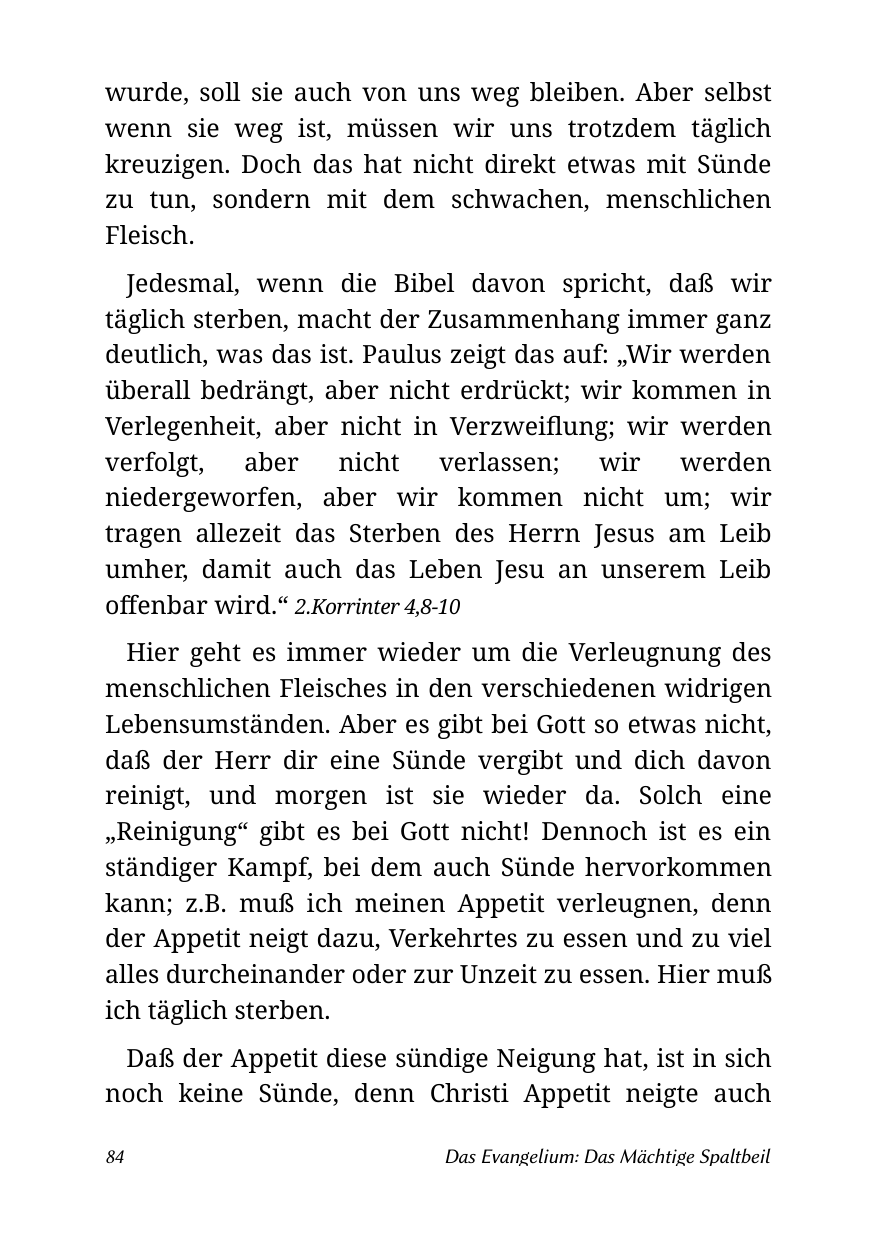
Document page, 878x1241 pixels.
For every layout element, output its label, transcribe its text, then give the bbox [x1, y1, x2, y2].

text Hier geht es immer wieder um die Verleugnung des menschlichen Fleisches in den verschiedenen widrigen Lebensumständen. Aber es gibt bei Gott so etwas nicht, daß der Herr dir eine Sünde vergibt und dich davon reinigt, und morgen ist sie wieder da. Solch eine „Reinigung“ gibt es bei Gott nicht! Dennoch ist es ein ständiger Kampf, bei dem auch Sünde hervorkommen kann; z.B. muß ich meinen Appetit verleugnen, denn der Appetit neigt dazu, Verkehrtes zu essen und zu viel alles durcheinander oder zur Unzeit zu essen. Hier muß ich täglich sterben. [105, 635, 772, 1026]
text Jedesmal, wenn die Bibel davon spricht, daß wir täglich sterben, macht der Zusammenhang immer ganz deutlich, was das ist. Paulus zeigt das auf: „Wir werden überall bedrängt, aber nicht erdrückt; wir kommen in Verlegenheit, aber nicht in Verzweiflung; wir werden verfolgt, aber nicht verlassen; wir werden niedergeworfen, aber wir kommen nicht um; wir tragen allezeit das Sterben des Herrn Jesus am Leib umher, damit auch das Leben Jesu an unserem Leib offenbar wird.“ 2.Korrinter 4,8-10 [105, 266, 772, 621]
text wurde, soll sie auch von uns weg bleiben. Aber selbst wenn sie weg ist, müssen wir uns trotzdem täglich kreuzigen. Doch das hat nicht direkt etwas mit Sünde zu tun, sondern mit dem schwachen, menschlichen Fleisch. [105, 75, 772, 252]
text Daß der Appetit diese sündige Neigung hat, ist in sich noch keine Sünde, denn Christi Appetit neigte auch [105, 1040, 772, 1110]
